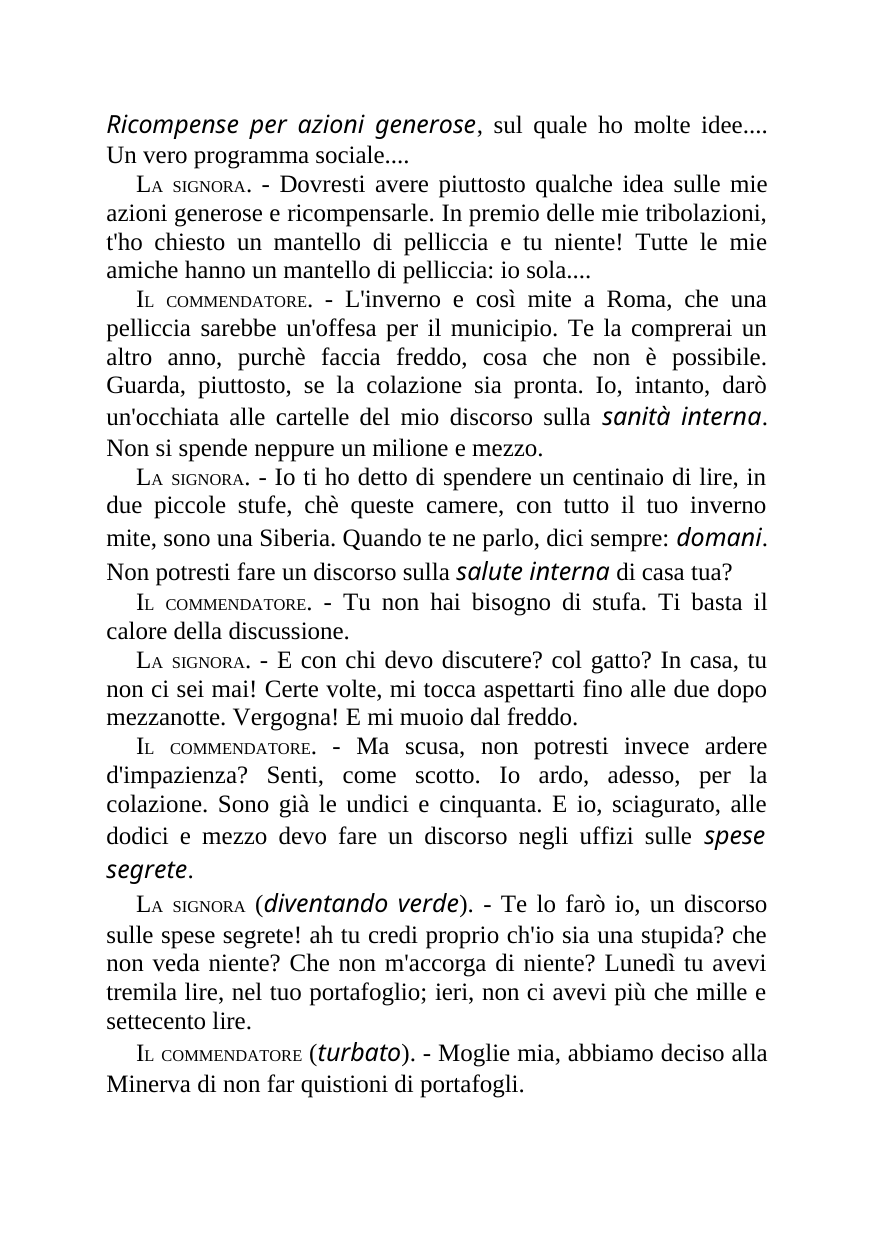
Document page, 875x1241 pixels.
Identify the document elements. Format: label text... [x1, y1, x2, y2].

text Il commendatore. - Tu non hai bisogno di stufa. Ti basta il calore della discussione. [106, 587, 768, 645]
text La signora. - E con chi devo discutere? col gatto? In casa, tu non ci sei mai! Certe volte, mi tocca aspettarti fino alle due dopo mezzanotte. Vergogna! E mi muoio dal freddo. [106, 645, 768, 731]
text La signora. - Io ti ho detto di spendere un centinaio di lire, in due piccole stufe, chè queste camere, con tutto il tuo inverno mite, sono una Siberia. Quando te ne parlo, dici sempre: domani. Non potresti fare un discorso sulla salute interna di casa tua? [106, 462, 768, 587]
text Il commendatore. - Ma scusa, non potresti invece ardere d'impazienza? Senti, come scotto. Io ardo, adesso, per la colazione. Sono già le undici e cinquanta. E io, sciagurato, alle dodici e mezzo devo fare un discorso negli uffizi sulle spese segrete. [106, 731, 768, 886]
text Ricompense per azioni generose, sul quale ho molte idee.... Un vero programma sociale.... [106, 106, 768, 169]
text La signora. - Dovresti avere piuttosto qualche idea sulle mie azioni generose e ricompensarle. In premio delle mie tribolazioni, t'ho chiesto un mantello di pelliccia e tu niente! Tutte le mie amiche hanno un mantello di pelliccia: io sola.... [106, 169, 768, 284]
text La signora (diventando verde). - Te lo farò io, un discorso sulle spese segrete! ah tu credi proprio ch'io sia una stupida? che non veda niente? Che non m'accorga di niente? Lunedì tu avevi tremila lire, nel tuo portafoglio; ieri, non ci avevi più che mille e settecento lire. [106, 886, 768, 1035]
text Il commendatore. - L'inverno e così mite a Roma, che una pelliccia sarebbe un'offesa per il municipio. Te la comprerai un altro anno, purchè faccia freddo, cosa che non è possibile. Guarda, piuttosto, se la colazione sia pronta. Io, intanto, darò un'occhiata alle cartelle del mio discorso sulla sanità interna. Non si spende neppure un milione e mezzo. [106, 284, 768, 462]
text Il commendatore (turbato). - Moglie mia, abbiamo deciso alla Minerva di non far quistioni di portafogli. [106, 1035, 768, 1097]
